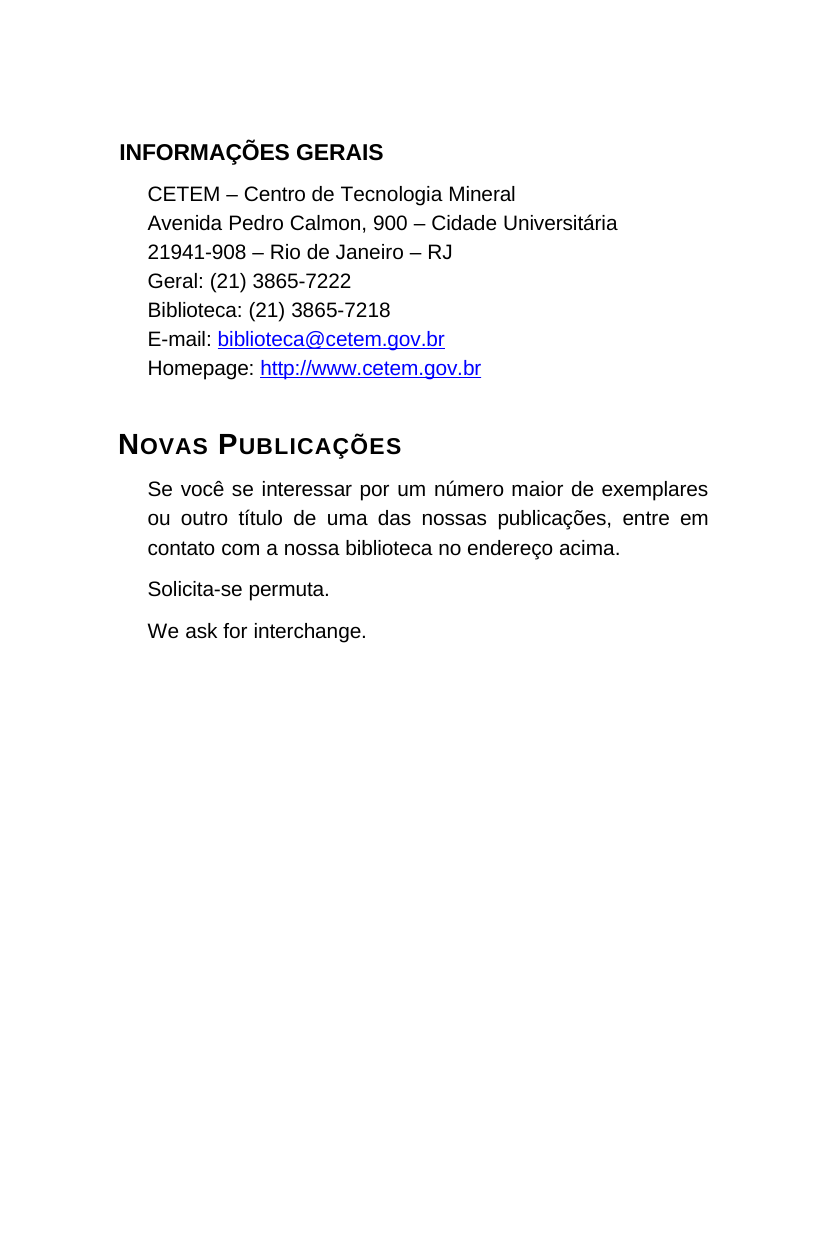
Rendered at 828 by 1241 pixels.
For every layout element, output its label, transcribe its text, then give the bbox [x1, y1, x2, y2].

text Solicita-se permuta. We ask for interchange. [147, 577, 368, 643]
subtitle NOVAS PUBLICAÇÕES [118, 427, 721, 461]
text CETEM – Centro de Tecnologia Mineral [147, 181, 721, 205]
text Avenida Pedro Calmon, 900 – Cidade Universitária 21941-908 – Rio de Janeiro – RJ [147, 211, 619, 263]
text Se você se interessar por um número maior de exemplares ou outro título de uma das nossas publicações, entre em contato com a nossa biblioteca no endereço acima. [147, 477, 709, 559]
text Biblioteca: (21) 3865-7218 [147, 298, 721, 322]
subtitle INFORMAÇÕES GERAIS [106, 138, 396, 165]
text E-mail: biblioteca@cetem.gov.br Homepage: http://www.cetem.gov.br [147, 327, 547, 380]
text Geral: (21) 3865-7222 [147, 269, 721, 293]
